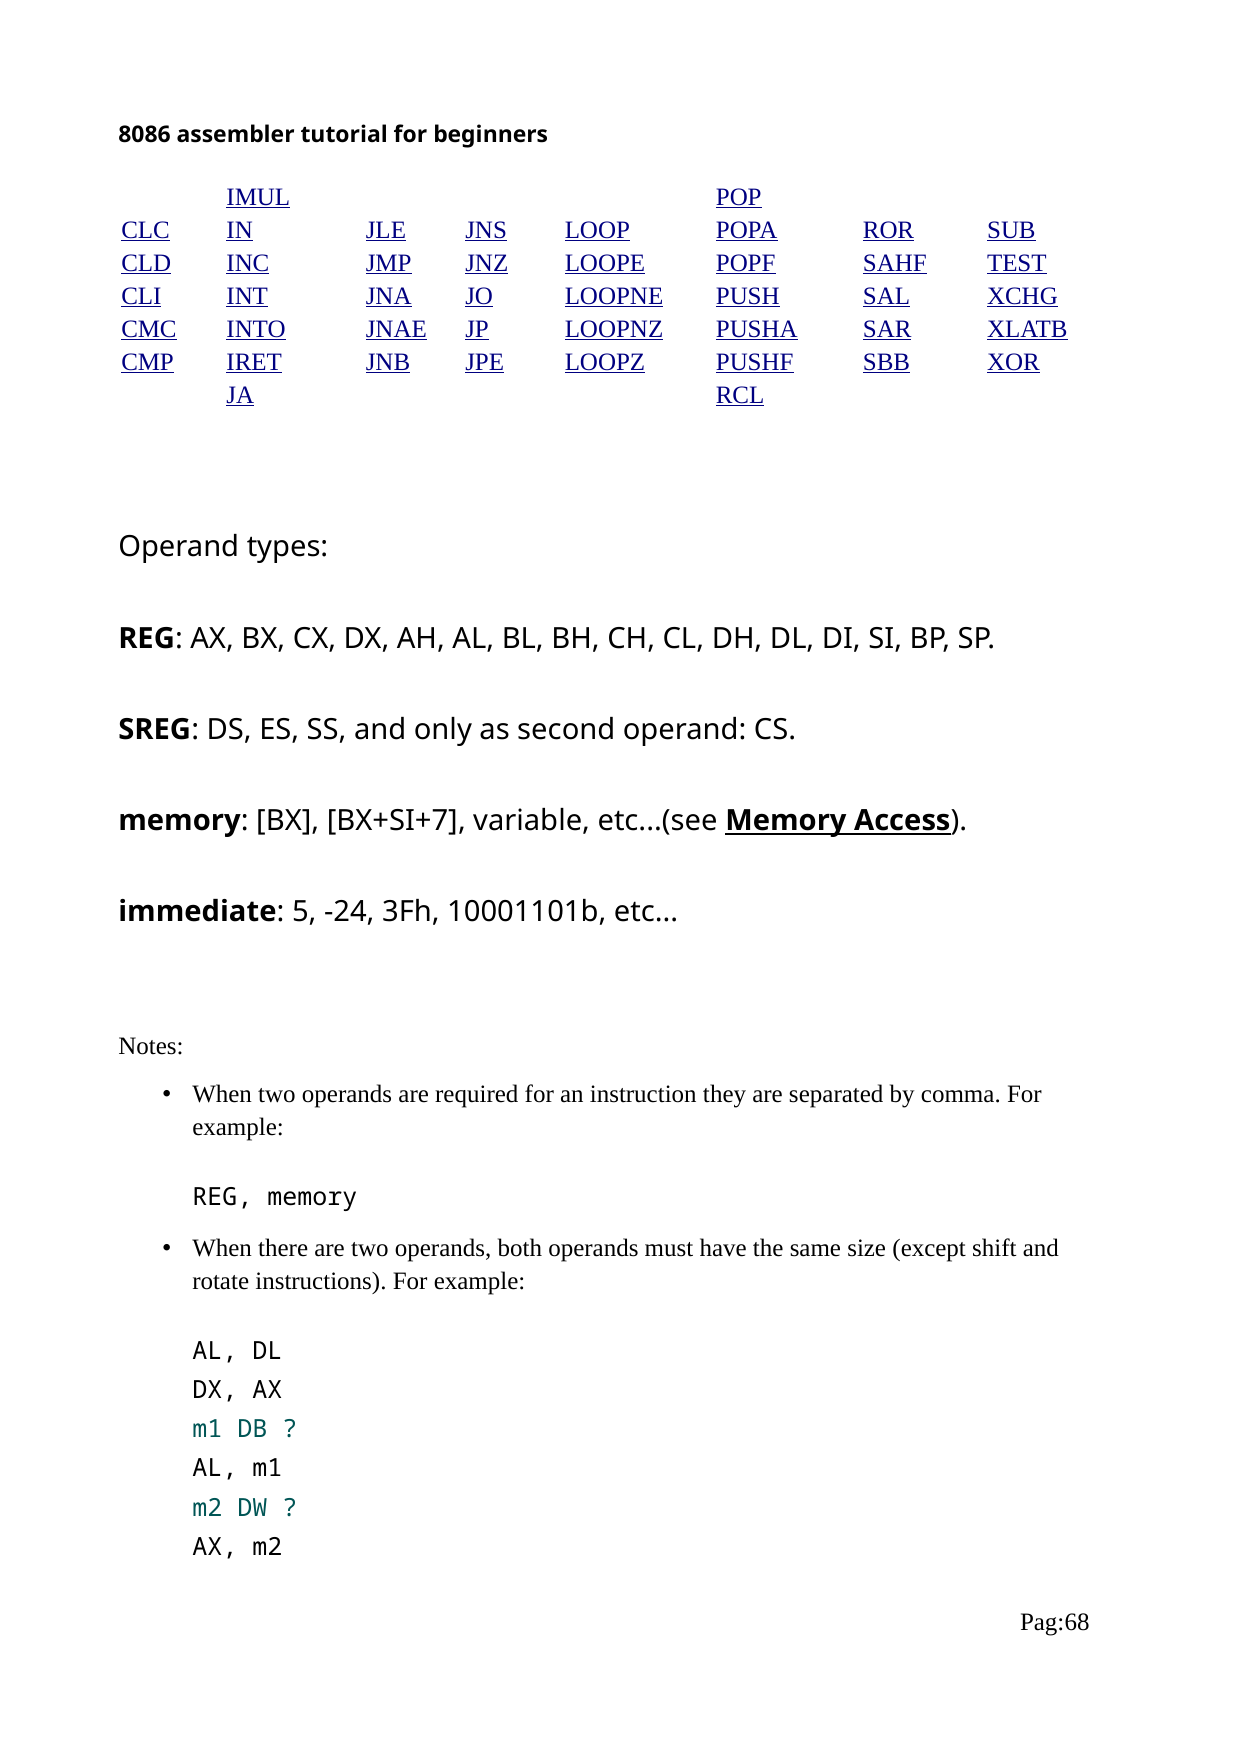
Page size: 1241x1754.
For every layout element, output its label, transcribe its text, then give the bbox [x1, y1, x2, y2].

table_header JLE JMP JNA JNAE JNB [363, 179, 462, 430]
text Operand types: REG: AX, BX, CX, DX, AH, AL, BL, BH, CH, CL, DH, DL, DI, SI, BP, SP. SREG: DS, ES, SS, and only as second operand: CS. memory: [BX], [BX+SI+7], variable, etc...(see Memory Access). immediate: 5, -24, 3Fh, 10001101b, etc... [118, 526, 1122, 930]
table_header ROR SAHF SAL SAR SBB [860, 179, 984, 430]
table_header LOOP LOOPE LOOPNE LOOPNZ LOOPZ [562, 179, 713, 430]
list When there are two operands, both operands must have the same size (except shift and rotate instructions). For example: AL, DL DX, AX m1 DB ? AL, m1 m2 DW ? AX, m2 [162, 1233, 1122, 1562]
table_header CLC CLD CLI CMC CMP [118, 179, 223, 430]
text Notes: [118, 998, 1122, 1060]
table_header JNS JNZ JO JP JPE [462, 179, 562, 430]
list When two operands are required for an instruction they are separated by comma. For example: REG, memory [162, 1079, 1122, 1213]
table_header SUB TEST XCHG XLATB XOR [984, 179, 1122, 430]
table_header IMUL IN INC INT INTO IRET JA [223, 179, 363, 430]
table_header POP POPA POPF PUSH PUSHA PUSHF RCL [713, 179, 860, 430]
